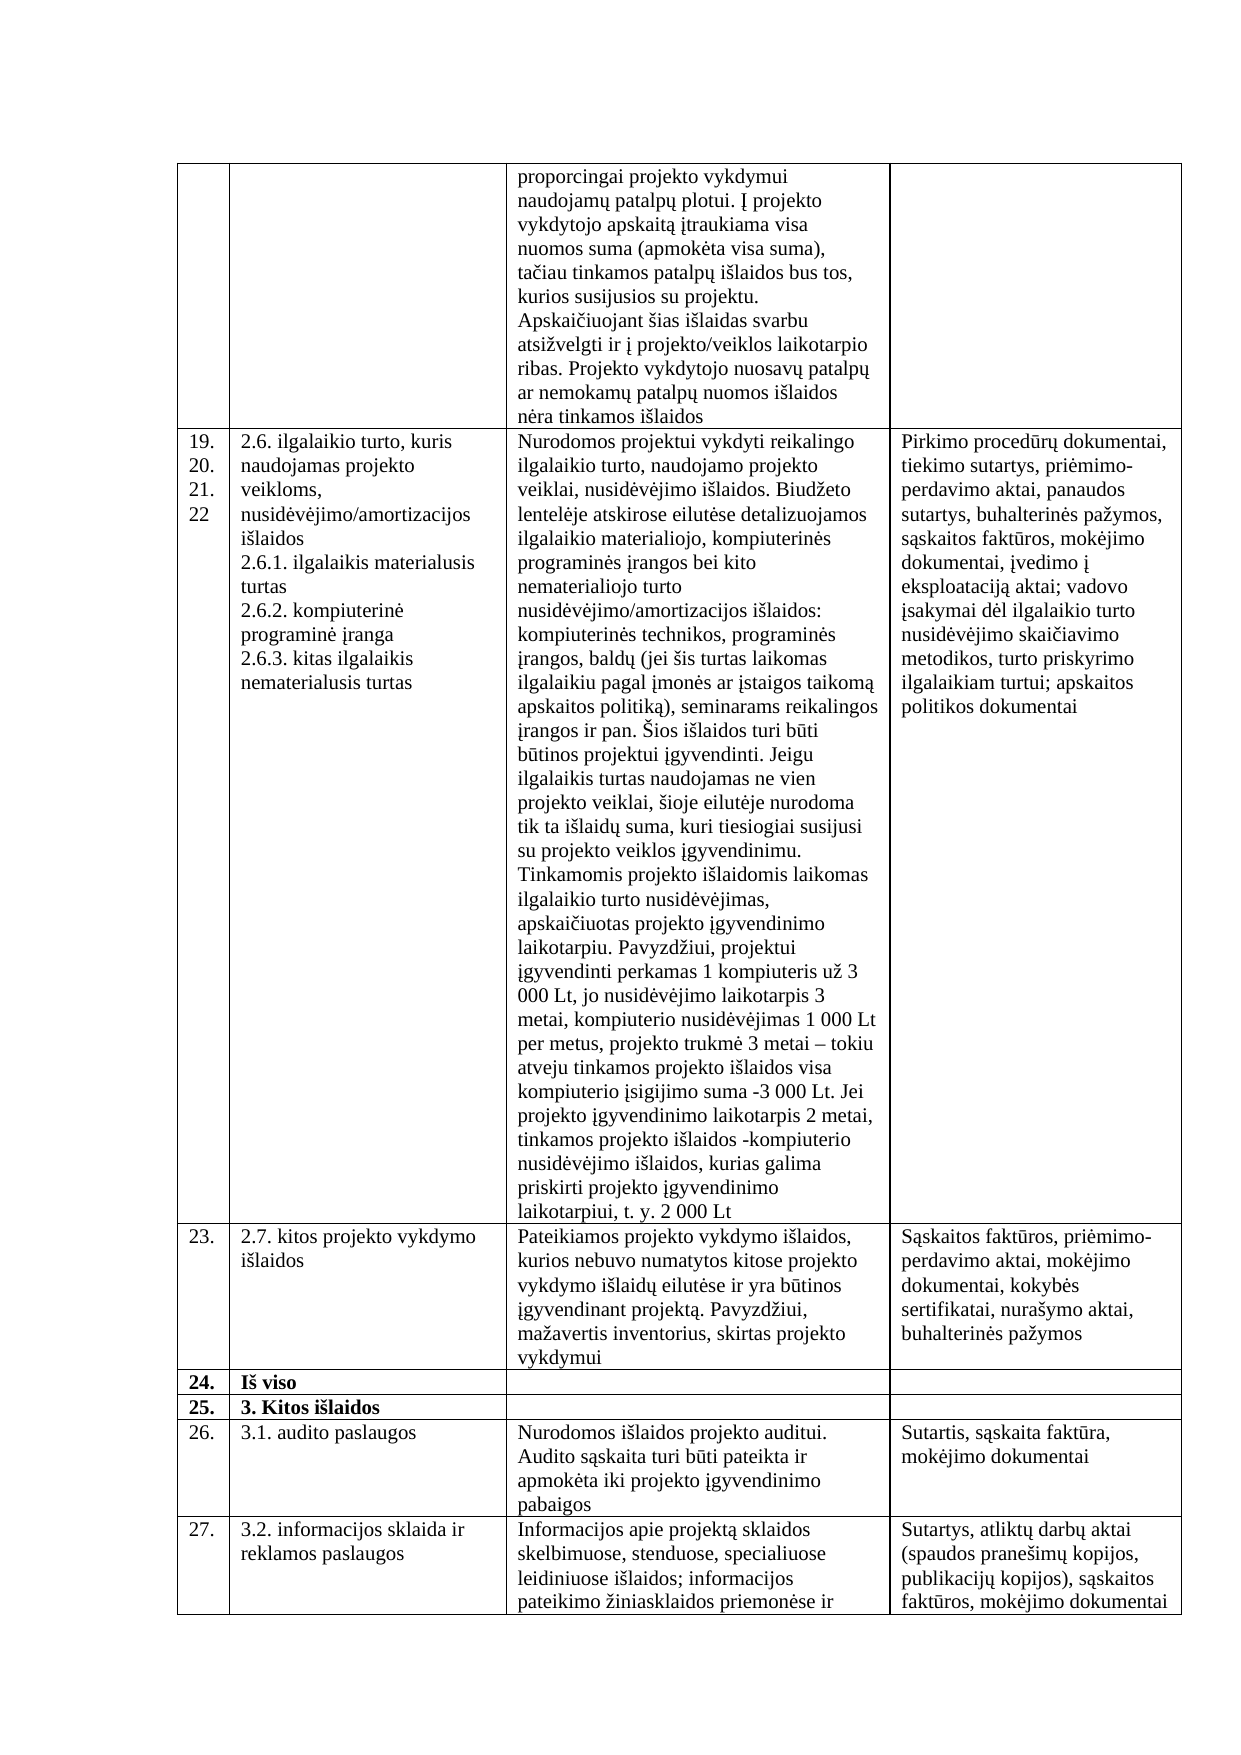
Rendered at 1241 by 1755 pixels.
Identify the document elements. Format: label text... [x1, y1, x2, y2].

table_cell Nurodomos išlaidos projekto auditui. Audito sąskaita turi būti pateikta ir apmokėta iki projekto įgyvendinimo pabaigos [507, 1420, 889, 1516]
table_cell 19. 20. 21. 22 [178, 429, 229, 1223]
table_cell [891, 164, 1181, 428]
table_cell 3.1. audito paslaugos [230, 1420, 506, 1516]
table_cell 3.2. informacijos sklaida ir reklamos paslaugos [230, 1517, 506, 1613]
table_cell 3. Kitos išlaidos [230, 1395, 506, 1419]
table_cell [507, 1370, 889, 1394]
table_cell Sutartys, atliktų darbų aktai (spaudos pranešimų kopijos, publikacijų kopijos), sąskaitos faktūros, mokėjimo dokumentai [891, 1517, 1181, 1613]
table_cell [178, 164, 229, 428]
table_cell Pirkimo procedūrų dokumentai, tiekimo sutartys, priėmimo- perdavimo aktai, panaudos sutartys, buhalterinės pažymos, sąskaitos faktūros, mokėjimo dokumentai, įvedimo į eksploataciją aktai; vadovo įsakymai dėl ilgalaikio turto nusidėvėjimo skaičiavimo metodikos, turto priskyrimo ilgalaikiam turtui; apskaitos politikos dokumentai [891, 429, 1181, 1223]
table_cell Informacijos apie projektą sklaidos skelbimuose, stenduose, specialiuose leidiniuose išlaidos; informacijos pateikimo žiniasklaidos priemonėse ir [507, 1517, 889, 1613]
table_cell [891, 1395, 1181, 1419]
table_cell Nurodomos projektui vykdyti reikalingo ilgalaikio turto, naudojamo projekto veiklai, nusidėvėjimo išlaidos. Biudžeto lentelėje atskirose eilutėse detalizuojamos ilgalaikio materialiojo, kompiuterinės programinės įrangos bei kito nematerialiojo turto nusidėvėjimo/amortizacijos išlaidos: kompiuterinės technikos, programinės įrangos, baldų (jei šis turtas laikomas ilgalaikiu pagal įmonės ar įstaigos taikomą apskaitos politiką), seminarams reikalingos įrangos ir pan. Šios išlaidos turi būti būtinos projektui įgyvendinti. Jeigu ilgalaikis turtas naudojamas ne vien projekto veiklai, šioje eilutėje nurodoma tik ta išlaidų suma, kuri tiesiogiai susijusi su projekto veiklos įgyvendinimu. Tinkamomis projekto išlaidomis laikomas ilgalaikio turto nusidėvėjimas, apskaičiuotas projekto įgyvendinimo laikotarpiu. Pavyzdžiui, projektui įgyvendinti perkamas 1 kompiuteris už 3 000 Lt, jo nusidėvėjimo laikotarpis 3 metai, kompiuterio nusidėvėjimas 1 000 Lt per metus, projekto trukmė 3 metai – tokiu atveju tinkamos projekto išlaidos visa kompiuterio įsigijimo suma -3 000 Lt. Jei projekto įgyvendinimo laikotarpis 2 metai, tinkamos projekto išlaidos -kompiuterio nusidėvėjimo išlaidos, kurias galima priskirti projekto įgyvendinimo laikotarpiui, t. y. 2 000 Lt [507, 429, 889, 1223]
table_cell Sutartis, sąskaita faktūra, mokėjimo dokumentai [891, 1420, 1181, 1516]
table_cell Sąskaitos faktūros, priėmimo-perdavimo aktai, mokėjimo dokumentai, kokybės sertifikatai, nurašymo aktai, buhalterinės pažymos [891, 1224, 1181, 1369]
table_cell Pateikiamos projekto vykdymo išlaidos, kurios nebuvo numatytos kitose projekto vykdymo išlaidų eilutėse ir yra būtinos įgyvendinant projektą. Pavyzdžiui, mažavertis inventorius, skirtas projekto vykdymui [507, 1224, 889, 1369]
table_cell [891, 1370, 1181, 1394]
table_cell 2.7. kitos projekto vykdymo išlaidos [230, 1224, 506, 1369]
table_cell proporcingai projekto vykdymui naudojamų patalpų plotui. Į projekto vykdytojo apskaitą įtraukiama visa nuomos suma (apmokėta visa suma), tačiau tinkamos patalpų išlaidos bus tos, kurios susijusios su projektu. Apskaičiuojant šias išlaidas svarbu atsižvelgti ir į projekto/veiklos laikotarpio ribas. Projekto vykdytojo nuosavų patalpų ar nemokamų patalpų nuomos išlaidos nėra tinkamos išlaidos [507, 164, 889, 428]
table_cell 2.6. ilgalaikio turto, kuris naudojamas projekto veikloms, nusidėvėjimo/amortizacijos išlaidos 2.6.1. ilgalaikis materialusis turtas 2.6.2. kompiuterinė programinė įranga 2.6.3. kitas ilgalaikis nematerialusis turtas [230, 429, 506, 1223]
table_cell 25. [178, 1395, 229, 1419]
table_cell [230, 164, 506, 428]
table_cell 26. [178, 1420, 229, 1516]
table_cell 23. [178, 1224, 229, 1369]
table_cell 27. [178, 1517, 229, 1613]
table_cell Iš viso [230, 1370, 506, 1394]
table_cell [507, 1395, 889, 1419]
table_cell 24. [178, 1370, 229, 1394]
